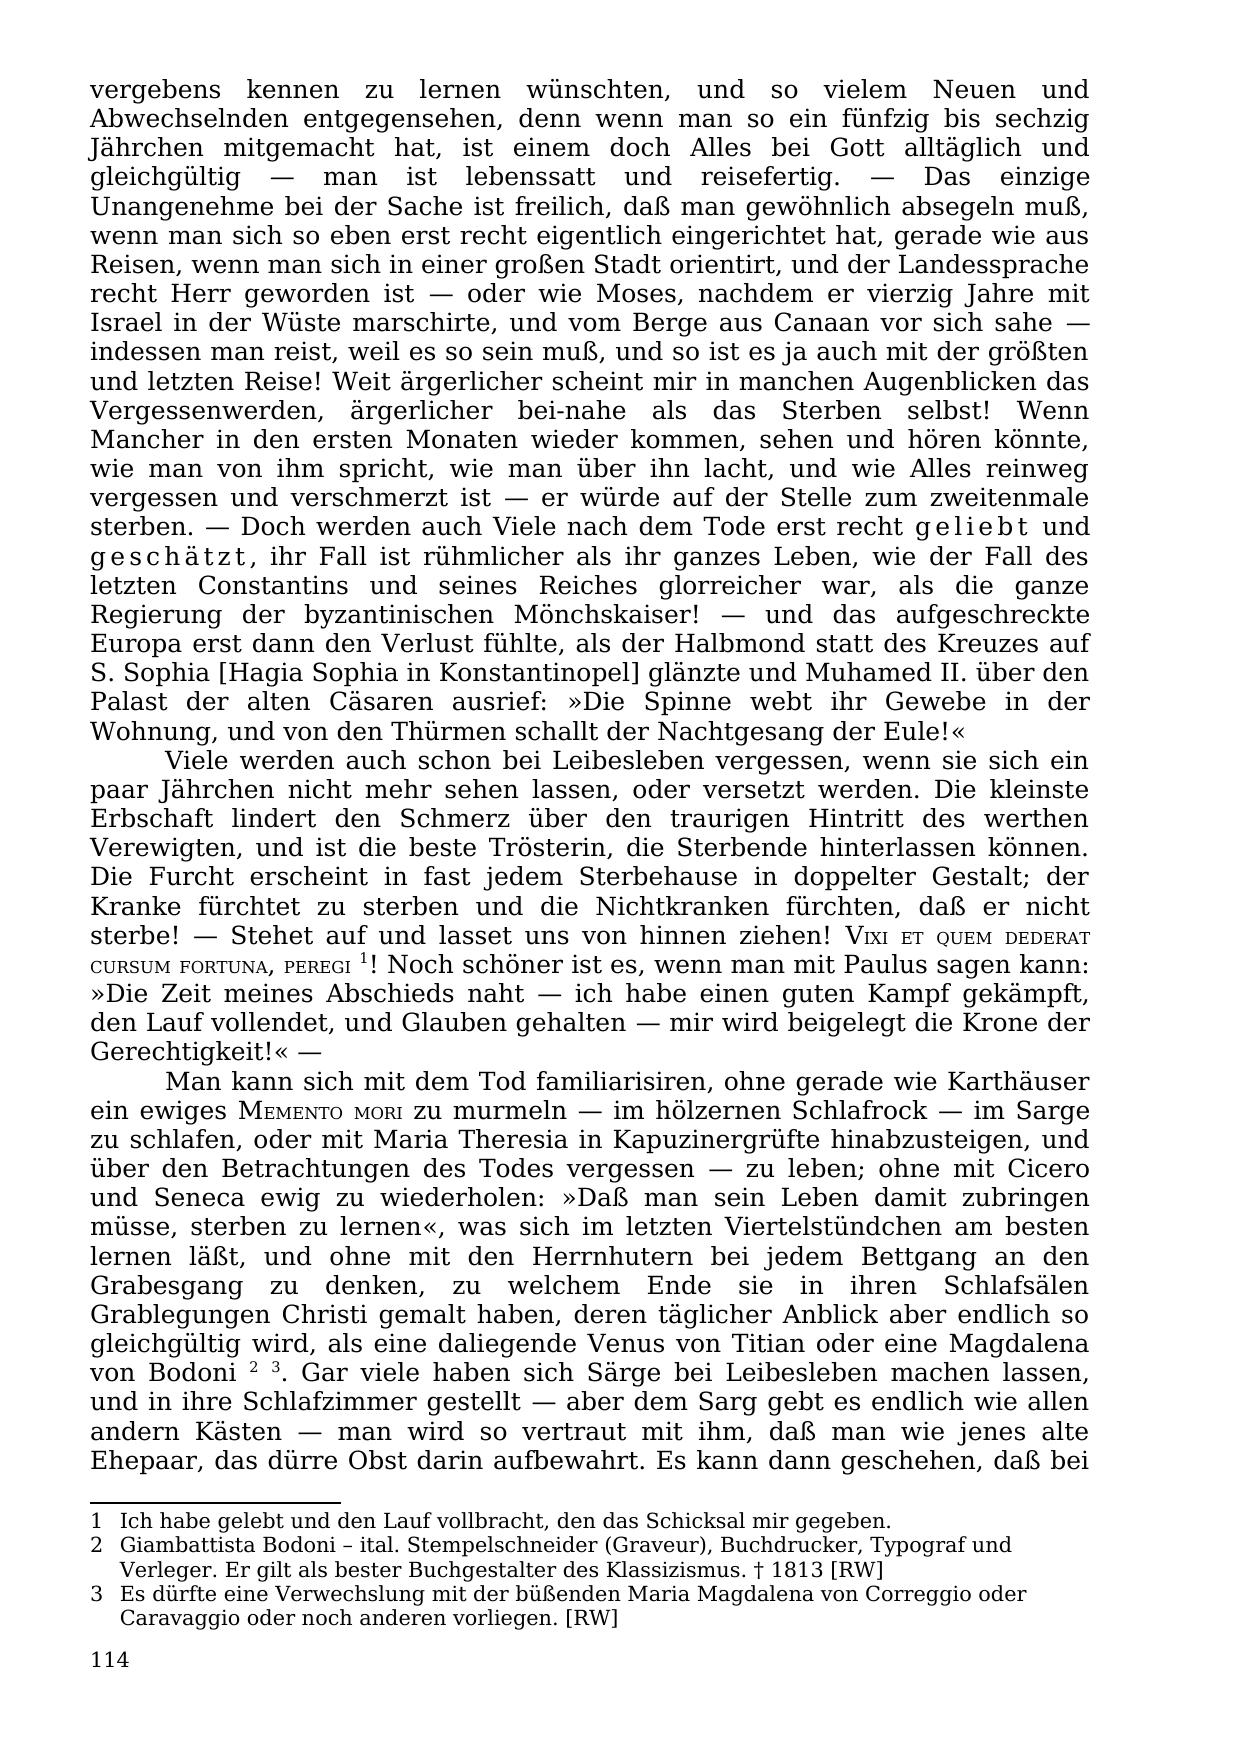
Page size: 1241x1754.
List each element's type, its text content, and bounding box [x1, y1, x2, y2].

text Giambattista Bodoni – ital. Stempelschneider (Graveur), Buchdrucker, Typograf und Verleger. Er gilt als bester Buchgestalter des Klassizismus. † 1813 [RW] [90, 1533, 1091, 1582]
text Man kann sich mit dem Tod familiarisiren, ohne gerade wie Karthäuser ein ewiges Memento mori zu murmeln — im hölzernen Schlafrock — im Sarge zu schlafen, oder mit Maria Theresia in Kapuzinergrüfte hinabzusteigen, und über den Betrachtungen des Todes vergessen — zu leben; ohne mit Cicero und Seneca ewig zu wiederholen: »Daß man sein Leben damit zubringen müsse, sterben zu lernen«, was sich im letzten Viertelstündchen am besten lernen läßt, und ohne mit den Herrnhutern bei jedem Bettgang an den Grabesgang zu denken, zu welchem Ende sie in ihren Schlafsälen Grablegungen Christi gemalt haben, deren täglicher Anblick aber endlich so gleichgültig wird, als eine daliegende Venus von Titian oder eine Magdalena von Bodoni . Gar viele haben sich Särge bei Leibesleben machen lassen, und in ihre Schlafzimmer gestellt — aber dem Sarg gebt es endlich wie allen andern Kästen — man wird so vertraut mit ihm, daß man wie jenes alte Ehepaar, das dürre Obst darin aufbewahrt. Es kann dann geschehen, daß bei [90, 1067, 1091, 1475]
text vergebens kennen zu lernen wünschten, und so vielem Neuen und Abwechselnden entgegensehen, denn wenn man so ein fünfzig bis sechzig Jährchen mitgemacht hat, ist einem doch Alles bei Gott alltäglich und gleichgültig — man ist lebenssatt und reisefertig. — Das einzige Unangenehme bei der Sache ist freilich, daß man gewöhnlich absegeln muß, wenn man sich so eben erst recht eigentlich eingerichtet hat, gerade wie aus Reisen, wenn man sich in einer großen Stadt orientirt, und der Landessprache recht Herr geworden ist — oder wie Moses, nachdem er vierzig Jahre mit Israel in der Wüste marschirte, und vom Berge aus Canaan vor sich sahe — indessen man reist, weil es so sein muß, und so ist es ja auch mit der größten und letzten Reise! Weit ärgerlicher scheint mir in manchen Augenblicken das Vergessenwerden, ärgerlicher bei-nahe als das Sterben selbst! Wenn Mancher in den ersten Monaten wieder kommen, sehen und hören könnte, wie man von ihm spricht, wie man über ihn lacht, und wie Alles reinweg vergessen und verschmerzt ist — er würde auf der Stelle zum zweitenmale sterben. — Doch werden auch Viele nach dem Tode erst recht geliebt und geschätzt, ihr Fall ist rühmlicher als ihr ganzes Leben, wie der Fall des letzten Constantins und seines Reiches glorreicher war, als die ganze Regierung der byzantinischen Mönchskaiser! — und das aufgeschreckte Europa erst dann den Verlust fühlte, als der Halbmond statt des Kreuzes auf S. Sophia [Hagia Sophia in Konstantinopel] glänzte und Muhamed II. über den Palast der alten Cäsaren ausrief: »Die Spinne webt ihr Gewebe in der Wohnung, und von den Thürmen schallt der Nachtgesang der Eule!« [90, 75, 1091, 746]
text Ich habe gelebt und den Lauf vollbracht, den das Schicksal mir gegeben. [90, 1509, 1091, 1533]
text Es dürfte eine Verwechslung mit der büßenden Maria Magdalena von Correggio oder Caravaggio oder noch anderen vorliegen. [RW] [90, 1582, 1091, 1631]
text Viele werden auch schon bei Leibesleben vergessen, wenn sie sich ein paar Jährchen nicht mehr sehen lassen, oder versetzt werden. Die kleinste Erbschaft lindert den Schmerz über den traurigen Hintritt des werthen Verewigten, und ist die beste Trösterin, die Sterbende hinterlassen können. Die Furcht erscheint in fast jedem Sterbehause in doppelter Gestalt; der Kranke fürchtet zu sterben und die Nichtkranken fürchten, daß er nicht sterbe! — Stehet auf und lasset uns von hinnen ziehen! Vixi et quem dederat cursum fortuna, peregi ! Noch schöner ist es, wenn man mit Paulus sagen kann: »Die Zeit meines Abschieds naht — ich habe einen guten Kampf gekämpft, den Lauf vollendet, und Glauben gehalten — mir wird beigelegt die Krone der Gerechtigkeit!« — [90, 746, 1091, 1067]
